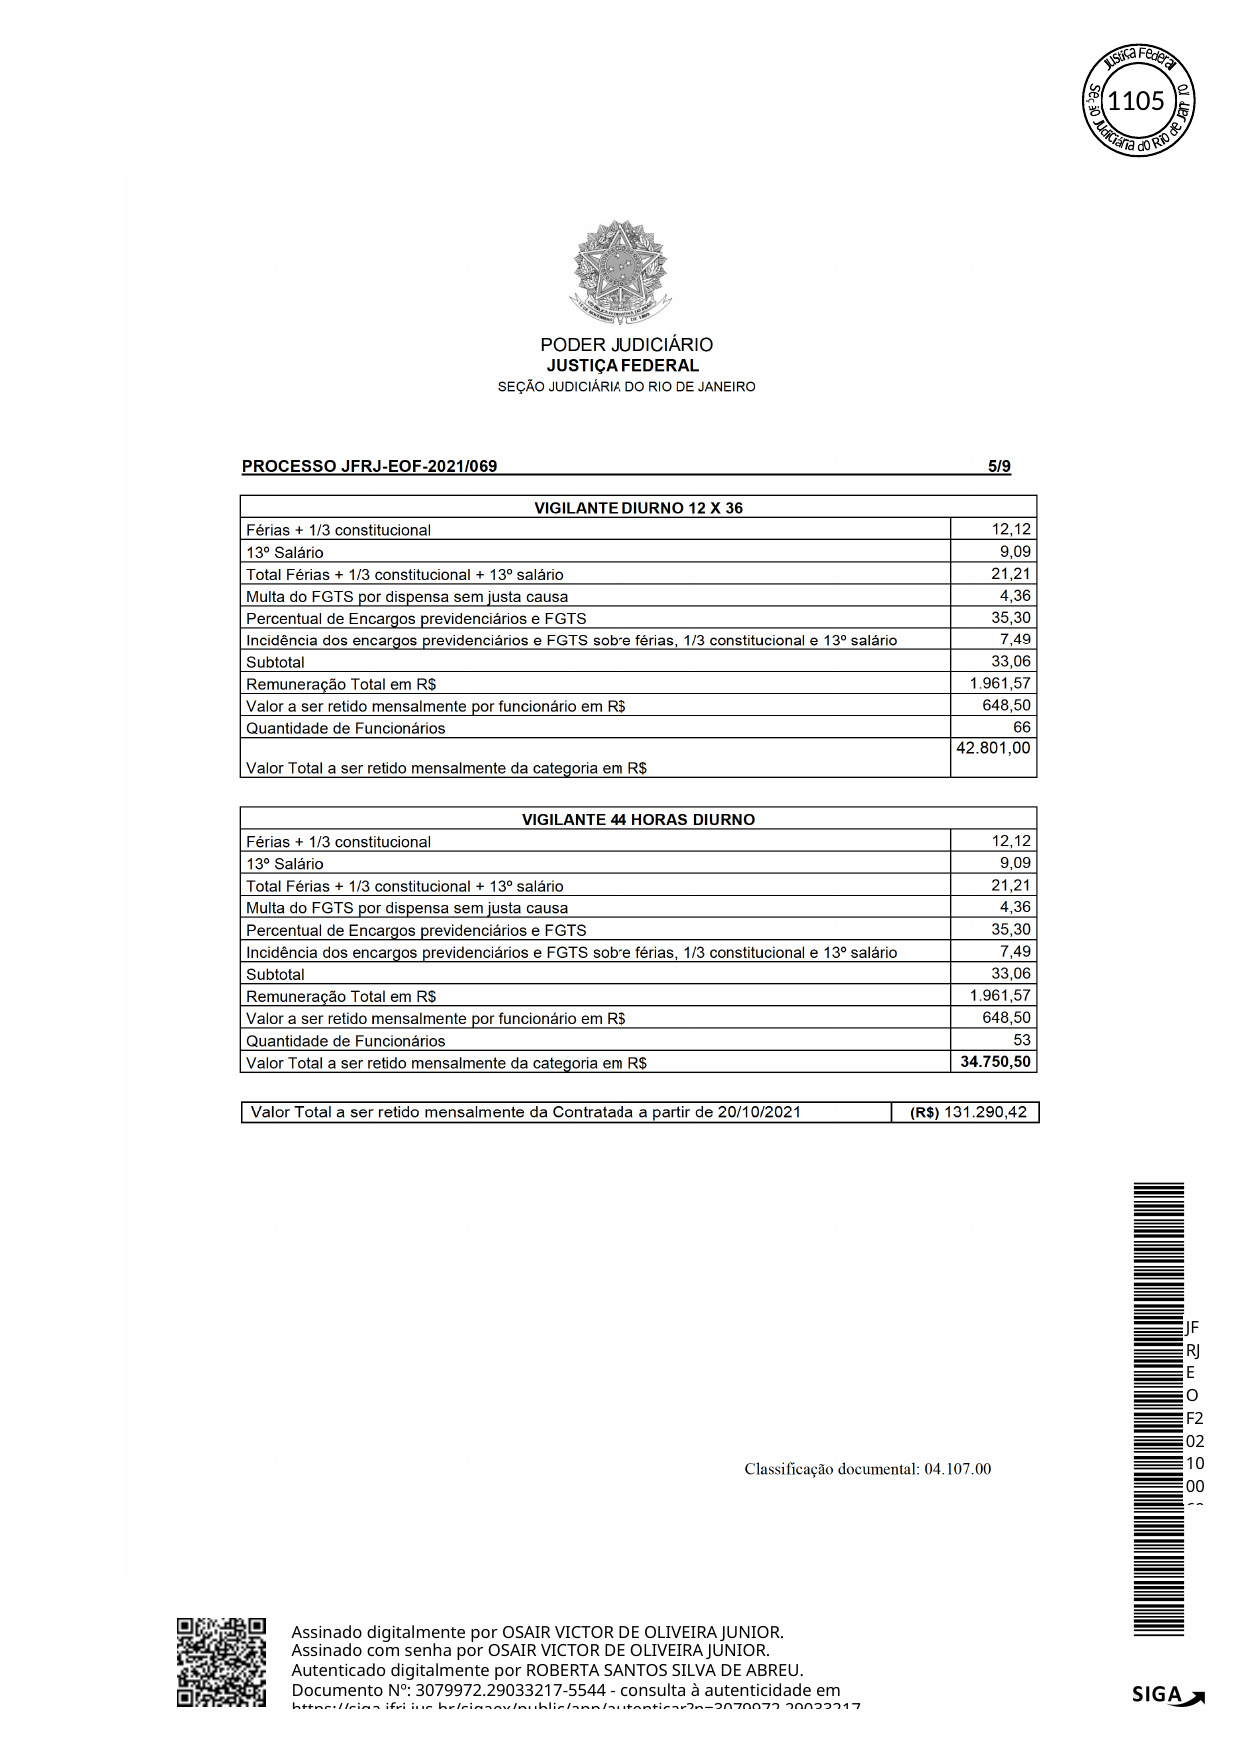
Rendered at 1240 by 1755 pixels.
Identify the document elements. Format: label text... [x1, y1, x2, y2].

text e [1179, 97, 1193, 105]
text JFRJEOF202100069V04 [1186, 1316, 1206, 1504]
text ç [1085, 98, 1099, 106]
